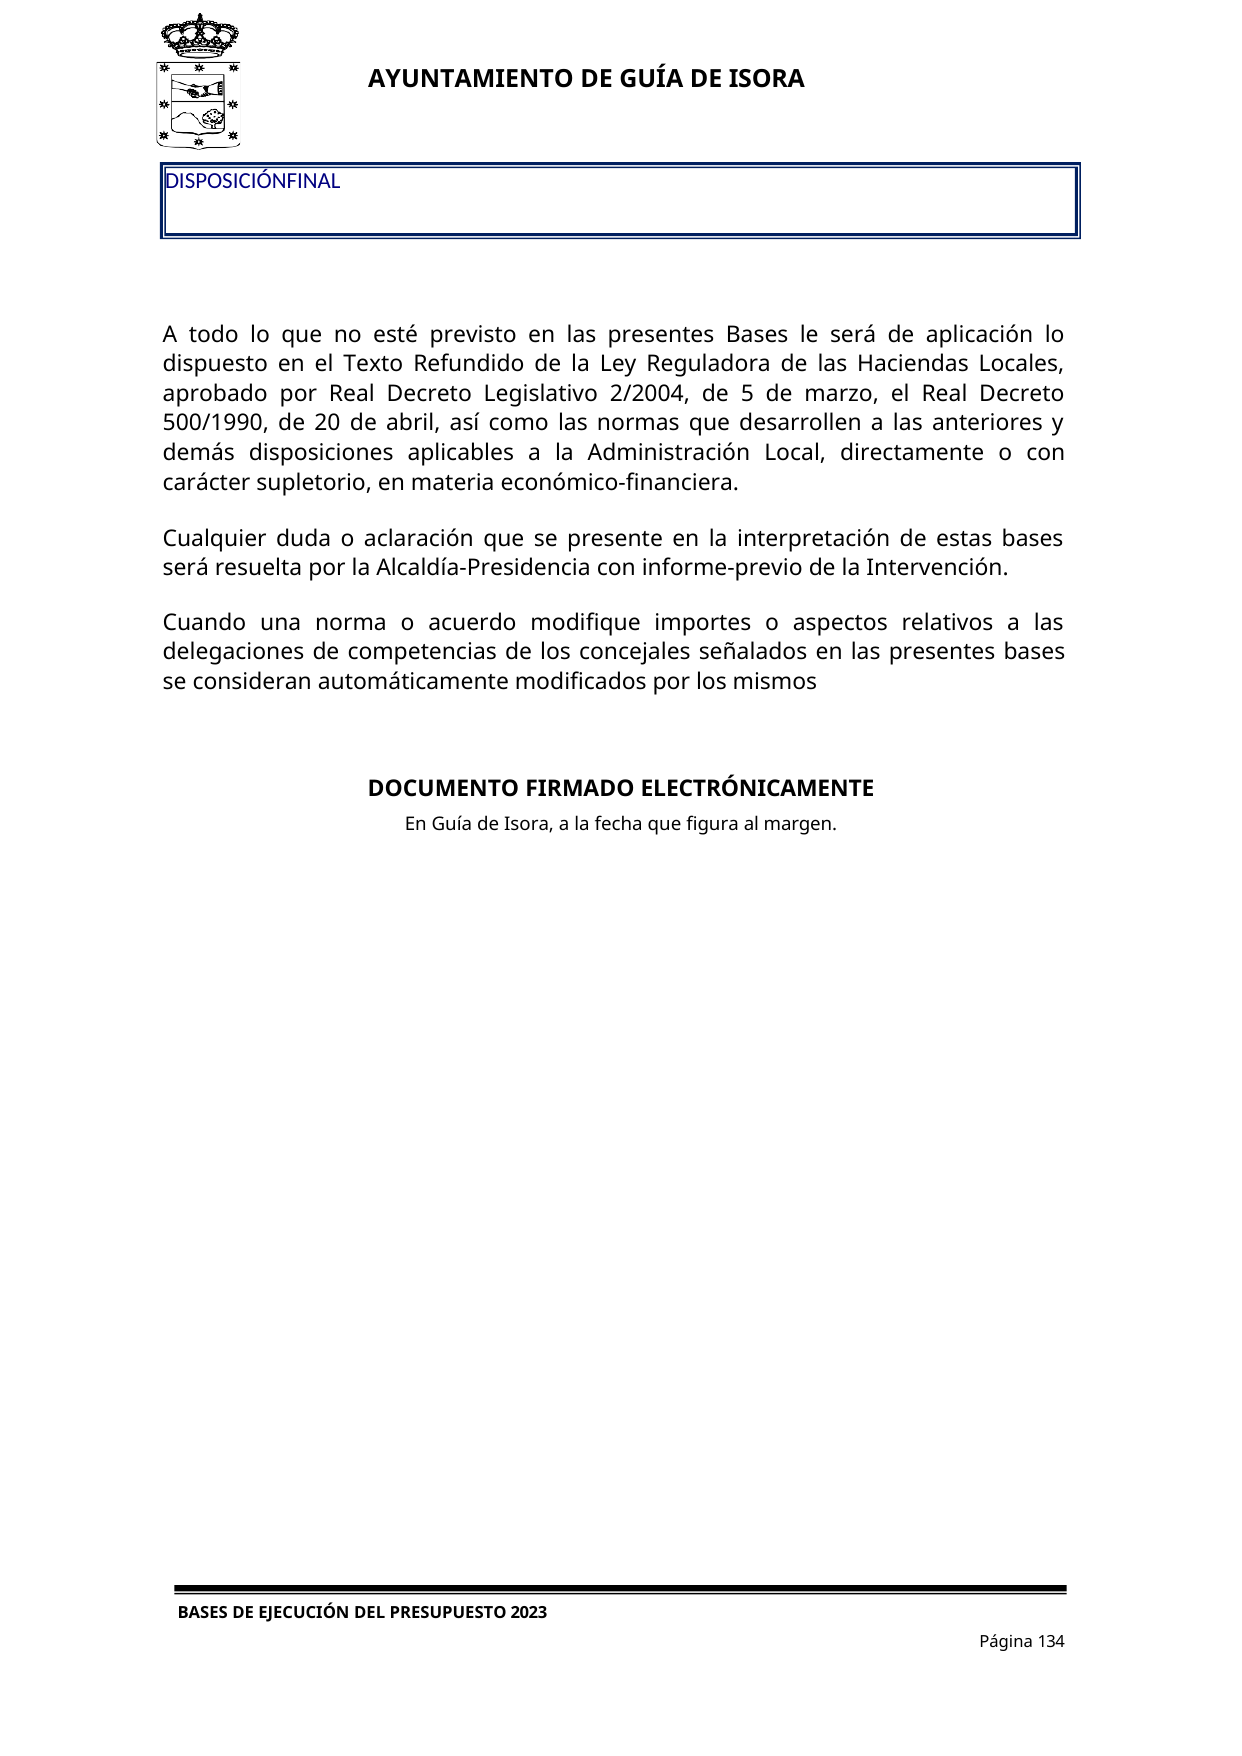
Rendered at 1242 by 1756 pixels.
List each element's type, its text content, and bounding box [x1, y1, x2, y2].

subtitle DOCUMENTO FIRMADO ELECTRÓNICAMENTE [226, 764, 1015, 804]
text En Guía de Isora, a la fecha que figura al margen. [162, 804, 1079, 837]
text A todo lo que no esté previsto en las presentes Bases le será de aplicación lo dispuesto en el Texto Refundido de la Ley Reguladora de las Haciendas Locales, aprobado por Real Decreto Legislativo 2/2004, de 5 de marzo, el Real Decreto 500/1990, de 20 de abril, así como las normas que desarrollen a las anteriores y demás disposiciones aplicables a la Administración Local, directamente o con carácter supletorio, en materia económico-financiera. [162, 319, 1065, 497]
text Cualquier duda o aclaración que se presente en la interpretación de estas bases será resuelta por la Alcaldía-Presidencia con informe-previo de la Intervención. [162, 522, 1065, 582]
text Cuando una norma o acuerdo modifique importes o aspectos relativos a las delegaciones de competencias de los concejales señalados en las presentes bases se consideran automáticamente modificados por los mismos [162, 607, 1065, 696]
